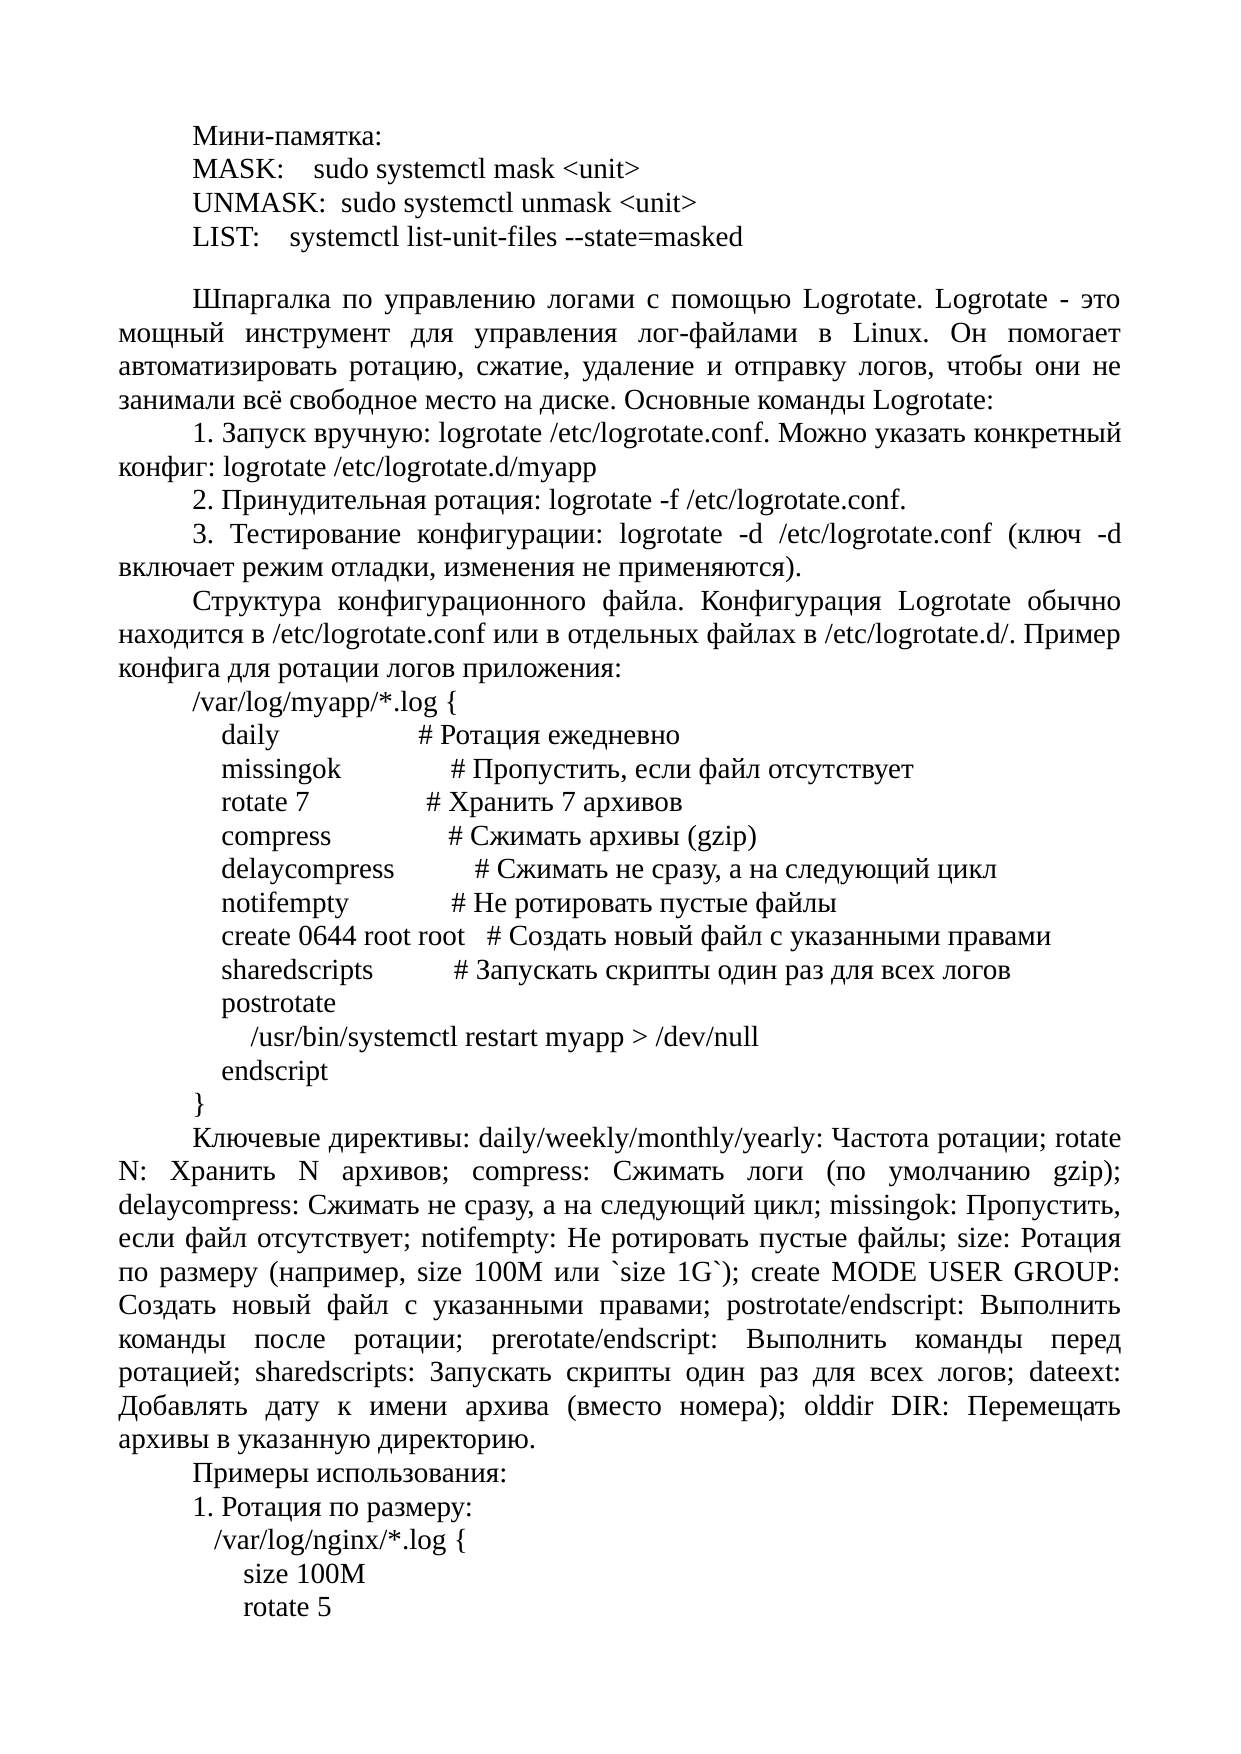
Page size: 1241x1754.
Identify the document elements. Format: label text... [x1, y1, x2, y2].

text UNMASK: sudo systemctl unmask <unit> [118, 185, 1122, 219]
text Шпаргалка по управлению логами с помощью Logrotate. Logrotate - это мощный инструмент для управления лог-файлами в Linux. Он помогает автоматизировать ротацию, сжатие, удаление и отправку логов, чтобы они не занимали всё свободное место на диске. Основные команды Logrotate: [118, 281, 1122, 415]
text 1. Ротация по размеру: [118, 1489, 1122, 1522]
text notifempty # Не ротировать пустые файлы [118, 885, 1122, 918]
text } [118, 1086, 1122, 1120]
text 3. Тестирование конфигурации: logrotate -d /etc/logrotate.conf (ключ -d включает режим отладки, изменения не применяются). [118, 516, 1122, 583]
text /usr/bin/systemctl restart myapp > /dev/null [118, 1019, 1122, 1053]
text postrotate [118, 986, 1122, 1019]
text Ключевые директивы: daily/weekly/monthly/yearly: Частота ротации; rotate N: Хранить N архивов; compress: Сжимать логи (по умолчанию gzip); delaycompress: Сжимать не сразу, а на следующий цикл; missingok: Пропустить, если файл отсутствует; notifempty: Не ротировать пустые файлы; size: Ротация по размеру (например, size 100M или `size 1G`); create MODE USER GROUP: Создать новый файл с указанными правами; postrotate/endscript: Выполнить команды после ротации; prerotate/endscript: Выполнить команды перед ротацией; sharedscripts: Запускать скрипты один раз для всех логов; dateext: Добавлять дату к имени архива (вместо номера); olddir DIR: Перемещать архивы в указанную директорию. [118, 1120, 1122, 1455]
text compress # Сжимать архивы (gzip) [118, 818, 1122, 851]
text Мини-памятка: [118, 118, 1122, 152]
text Примеры использования: [118, 1455, 1122, 1489]
text daily # Ротация ежедневно [118, 717, 1122, 751]
text /var/log/myapp/*.log { [118, 684, 1122, 717]
text /var/log/nginx/*.log { [118, 1522, 1122, 1556]
text sharedscripts # Запускать скрипты один раз для всех логов [118, 952, 1122, 986]
text MASK: sudo systemctl mask <unit> [118, 152, 1122, 185]
text size 100M [118, 1556, 1122, 1589]
text rotate 5 [118, 1589, 1122, 1623]
text endscript [118, 1053, 1122, 1086]
text delaycompress # Сжимать не сразу, а на следующий цикл [118, 851, 1122, 885]
text 1. Запуск вручную: logrotate /etc/logrotate.conf. Можно указать конкретный конфиг: logrotate /etc/logrotate.d/myapp [118, 415, 1122, 482]
text create 0644 root root # Создать новый файл с указанными правами [118, 918, 1122, 952]
text rotate 7 # Хранить 7 архивов [118, 784, 1122, 818]
text Структура конфигурационного файла. Конфигурация Logrotate обычно находится в /etc/logrotate.conf или в отдельных файлах в /etc/logrotate.d/. Пример конфига для ротации логов приложения: [118, 583, 1122, 684]
text 2. Принудительная ротация: logrotate -f /etc/logrotate.conf. [118, 482, 1122, 516]
text LIST: systemctl list-unit-files --state=masked [118, 219, 1122, 252]
text missingok # Пропустить, если файл отсутствует [118, 751, 1122, 784]
